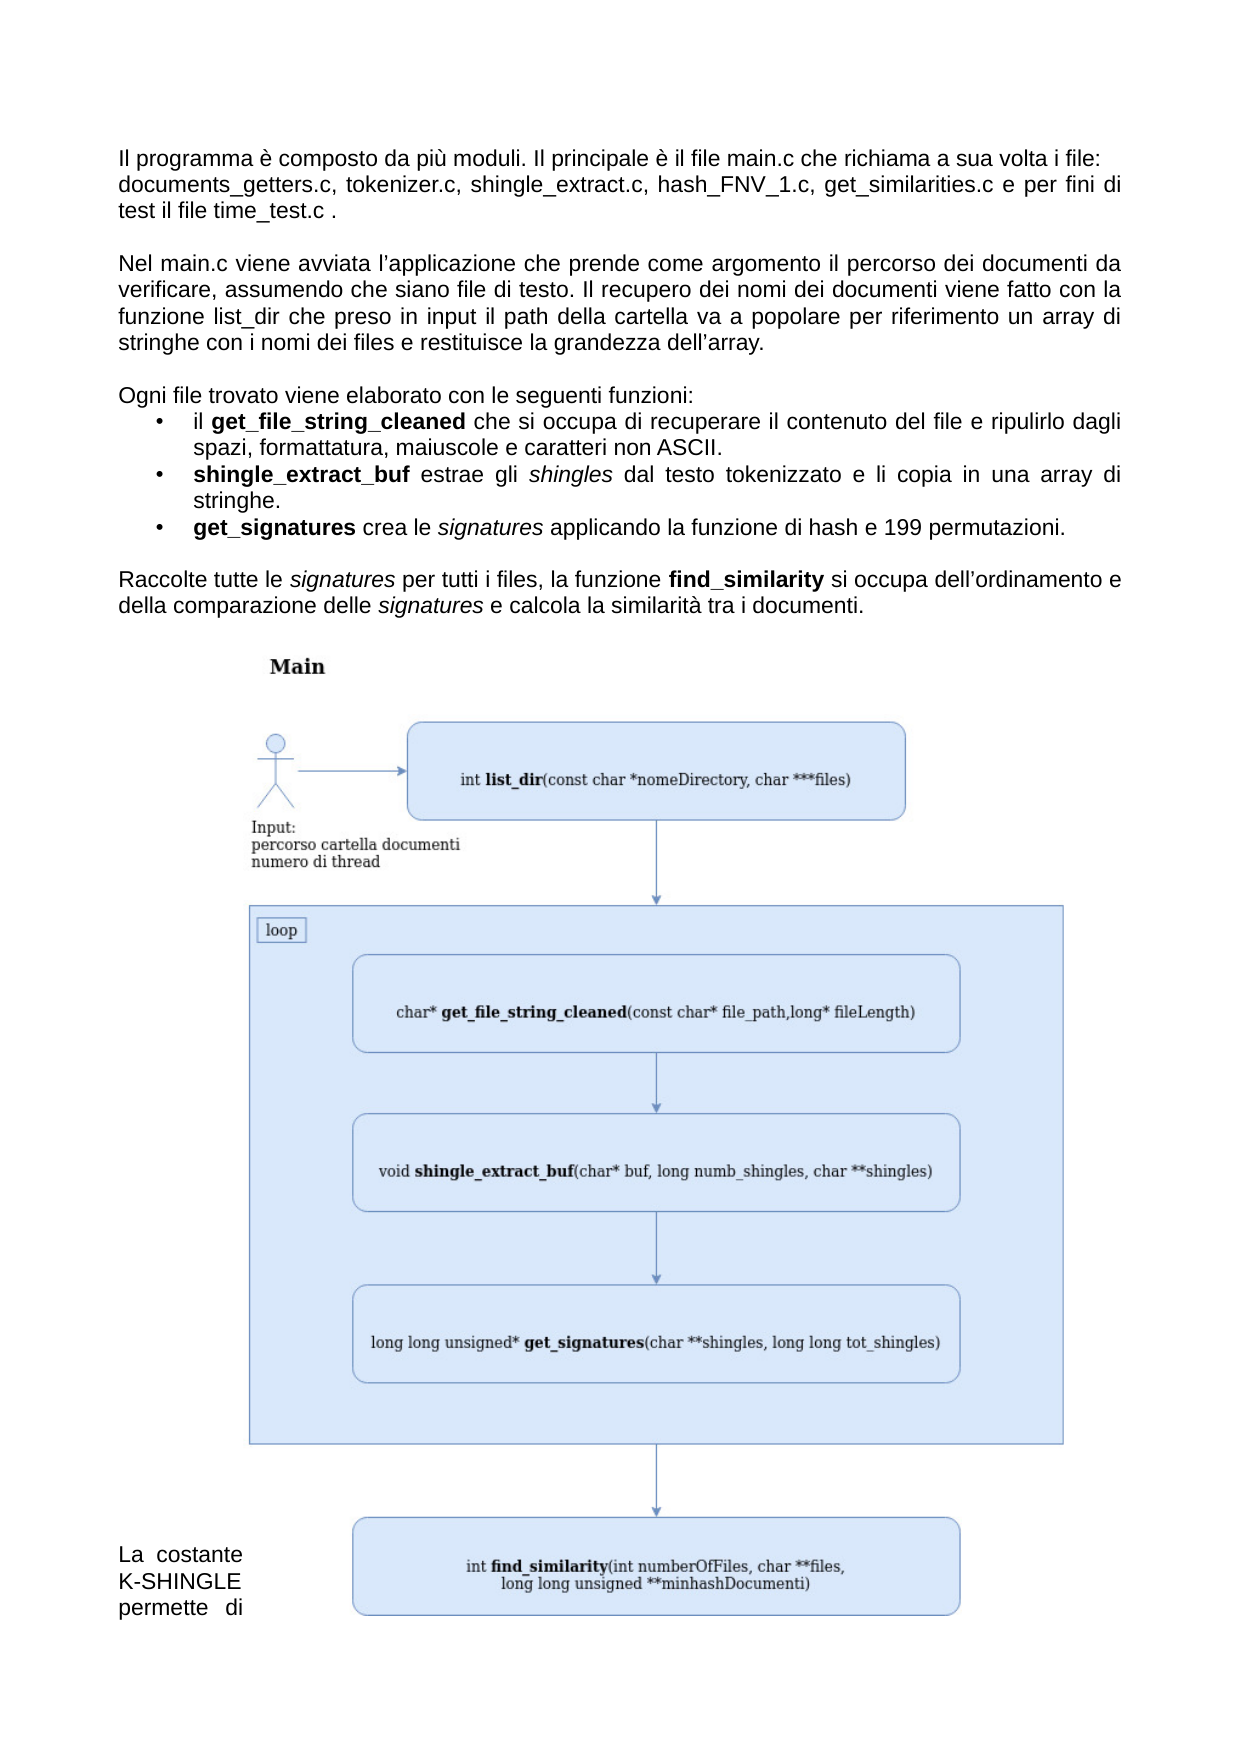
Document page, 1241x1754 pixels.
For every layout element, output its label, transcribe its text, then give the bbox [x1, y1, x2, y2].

text Il programma è composto da più moduli. Il principale è il file main.c che richiama a sua volta i file: [118, 144, 1122, 171]
text documents_getters.c, tokenizer.c, shingle_extract.c, hash_FNV_1.c, get_similarities.c e per fini di test il file time_test.c . [118, 171, 1122, 223]
text Nel main.c viene avviata l’applicazione che prende come argomento il percorso dei documenti da verificare, assumendo che siano file di testo. Il recupero dei nomi dei documenti viene fatto con la funzione list_dir che preso in input il path della cartella va a popolare per riferimento un array di stringhe con i nomi dei files e restituisce la grandezza dell’array. [118, 250, 1122, 355]
picture [243, 636, 1064, 1616]
text Ogni file trovato viene elaborato con le seguenti funzioni: [118, 382, 1122, 408]
text Raccolte tutte le signatures per tutti i files, la funzione find_similarity si occupa dell’ordinamento e della comparazione delle signatures e calcola la similarità tra i documenti. [118, 566, 1122, 619]
list shingle_extract_buf estrae gli shingles dal testo tokenizzato e li copia in una array di stringhe. [156, 461, 1122, 513]
list il get_file_string_cleaned che si occupa di recuperare il contenuto del file e ripulirlo dagli spazi, formattatura, maiuscole e caratteri non ASCII. [156, 408, 1122, 461]
list get_signatures crea le signatures applicando la funzione di hash e 199 permutazioni. [156, 513, 1122, 540]
text La costante K-SHINGLE permette di [118, 1541, 1122, 1620]
